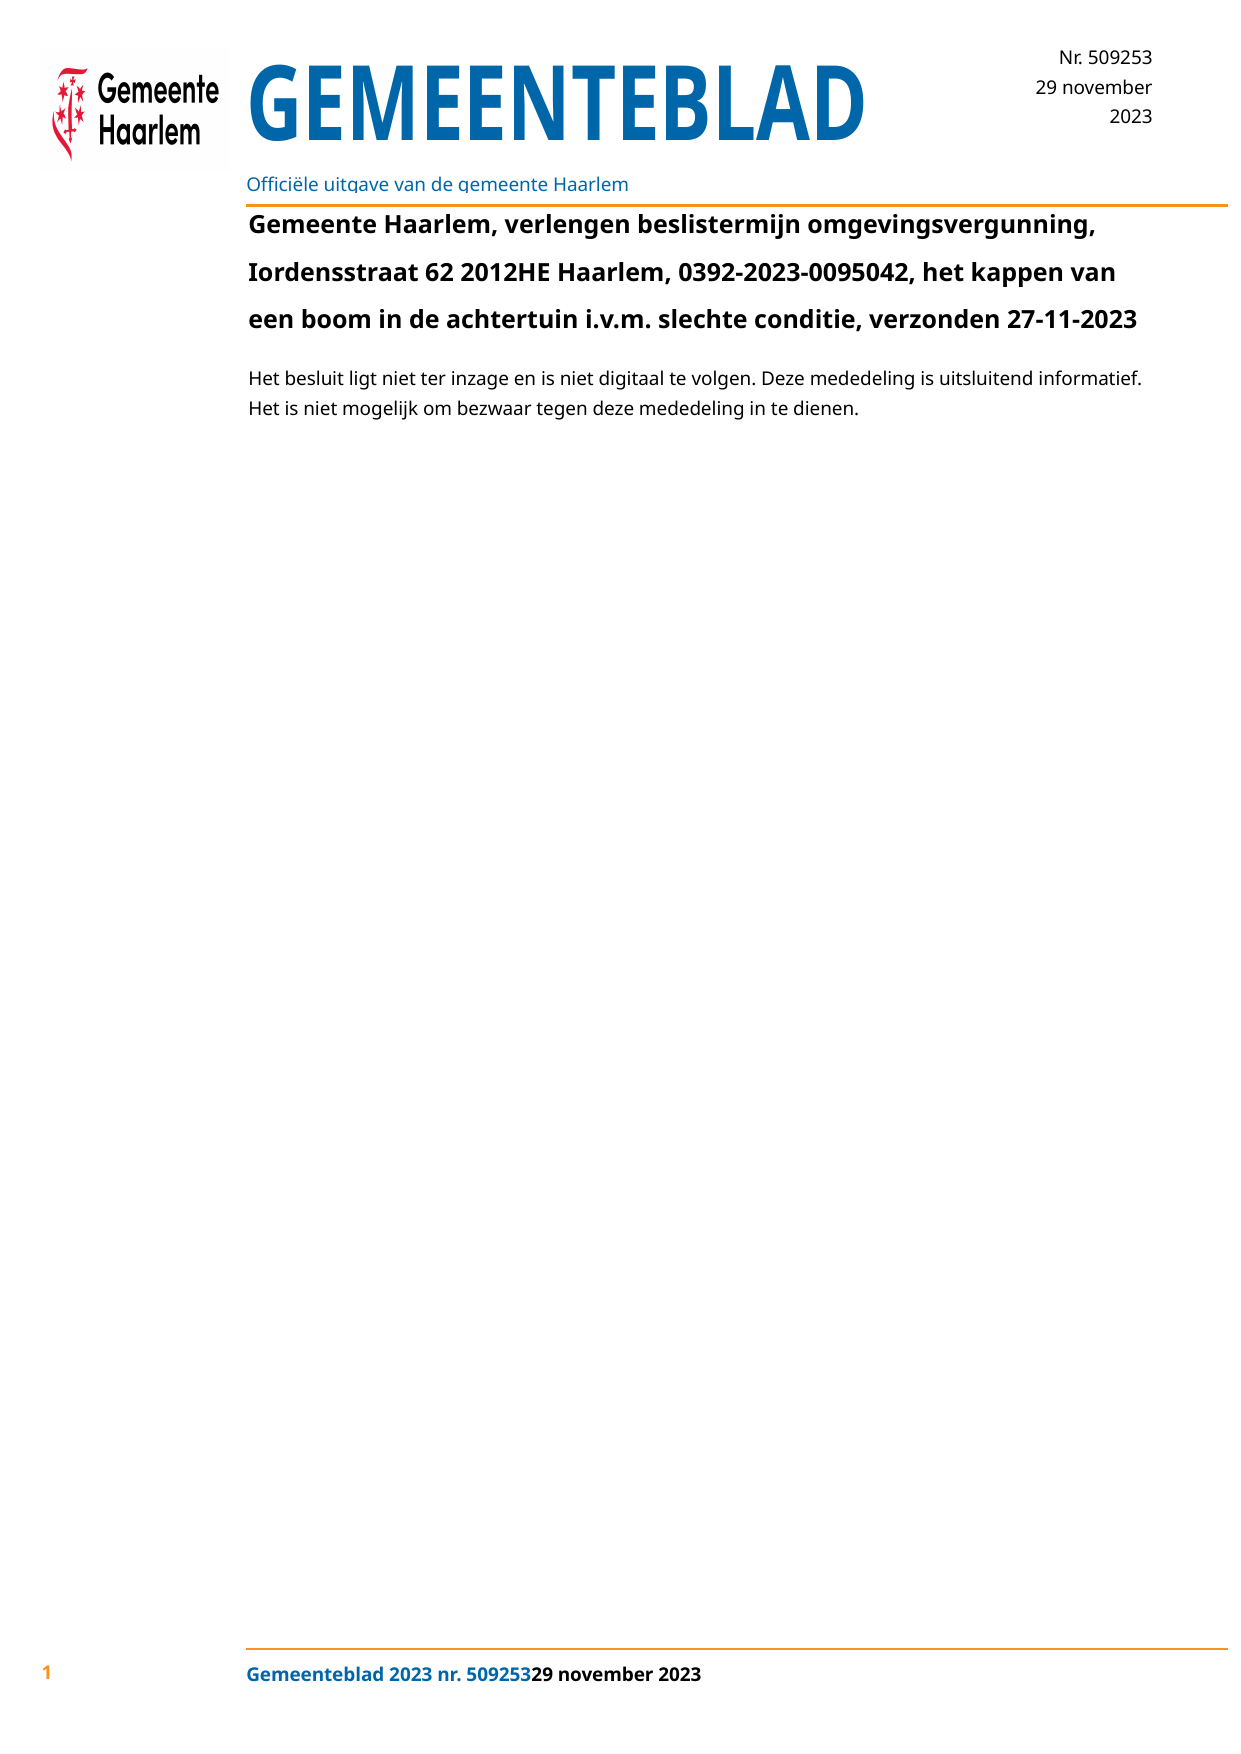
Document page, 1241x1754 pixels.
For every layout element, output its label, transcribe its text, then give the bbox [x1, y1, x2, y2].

picture [41, 47, 231, 172]
text Gemeente Haarlem, verlengen beslistermijn omgevingsvergunning, Iordensstraat 62 2012HE Haarlem, 0392-2023-0095042, het kappen van een boom in de achtertuin i.v.m. slechte conditie, verzonden 27-11-2023 [248, 207, 1152, 336]
text Het besluit ligt niet ter inzage en is niet digitaal te volgen. Deze mededeling is uitsluitend informatief. Het is niet mogelijk om bezwaar tegen deze mededeling in te dienen. [248, 366, 1152, 421]
